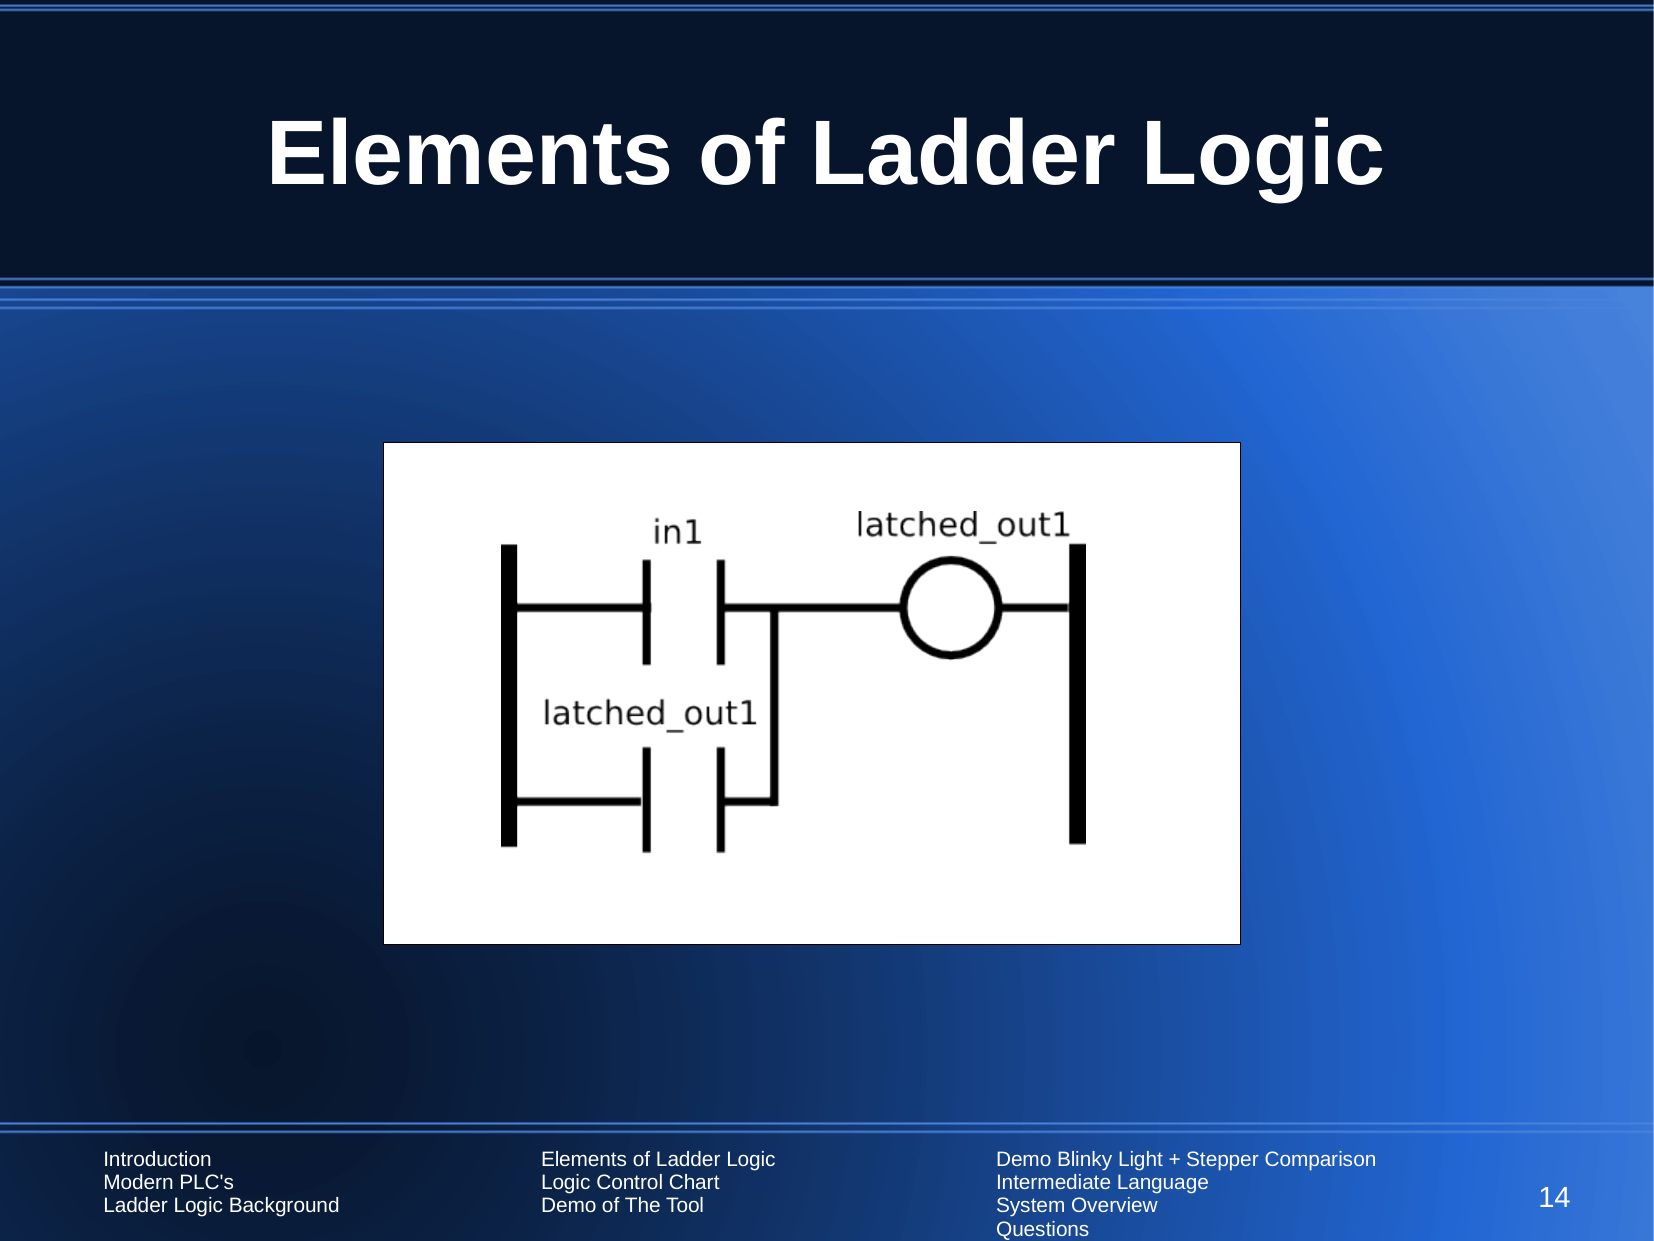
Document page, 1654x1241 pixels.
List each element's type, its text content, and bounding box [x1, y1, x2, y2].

title Elements of Ladder Logic [82, 56, 1571, 250]
picture [0, 0, 1654, 1241]
text_box [383, 442, 1241, 945]
